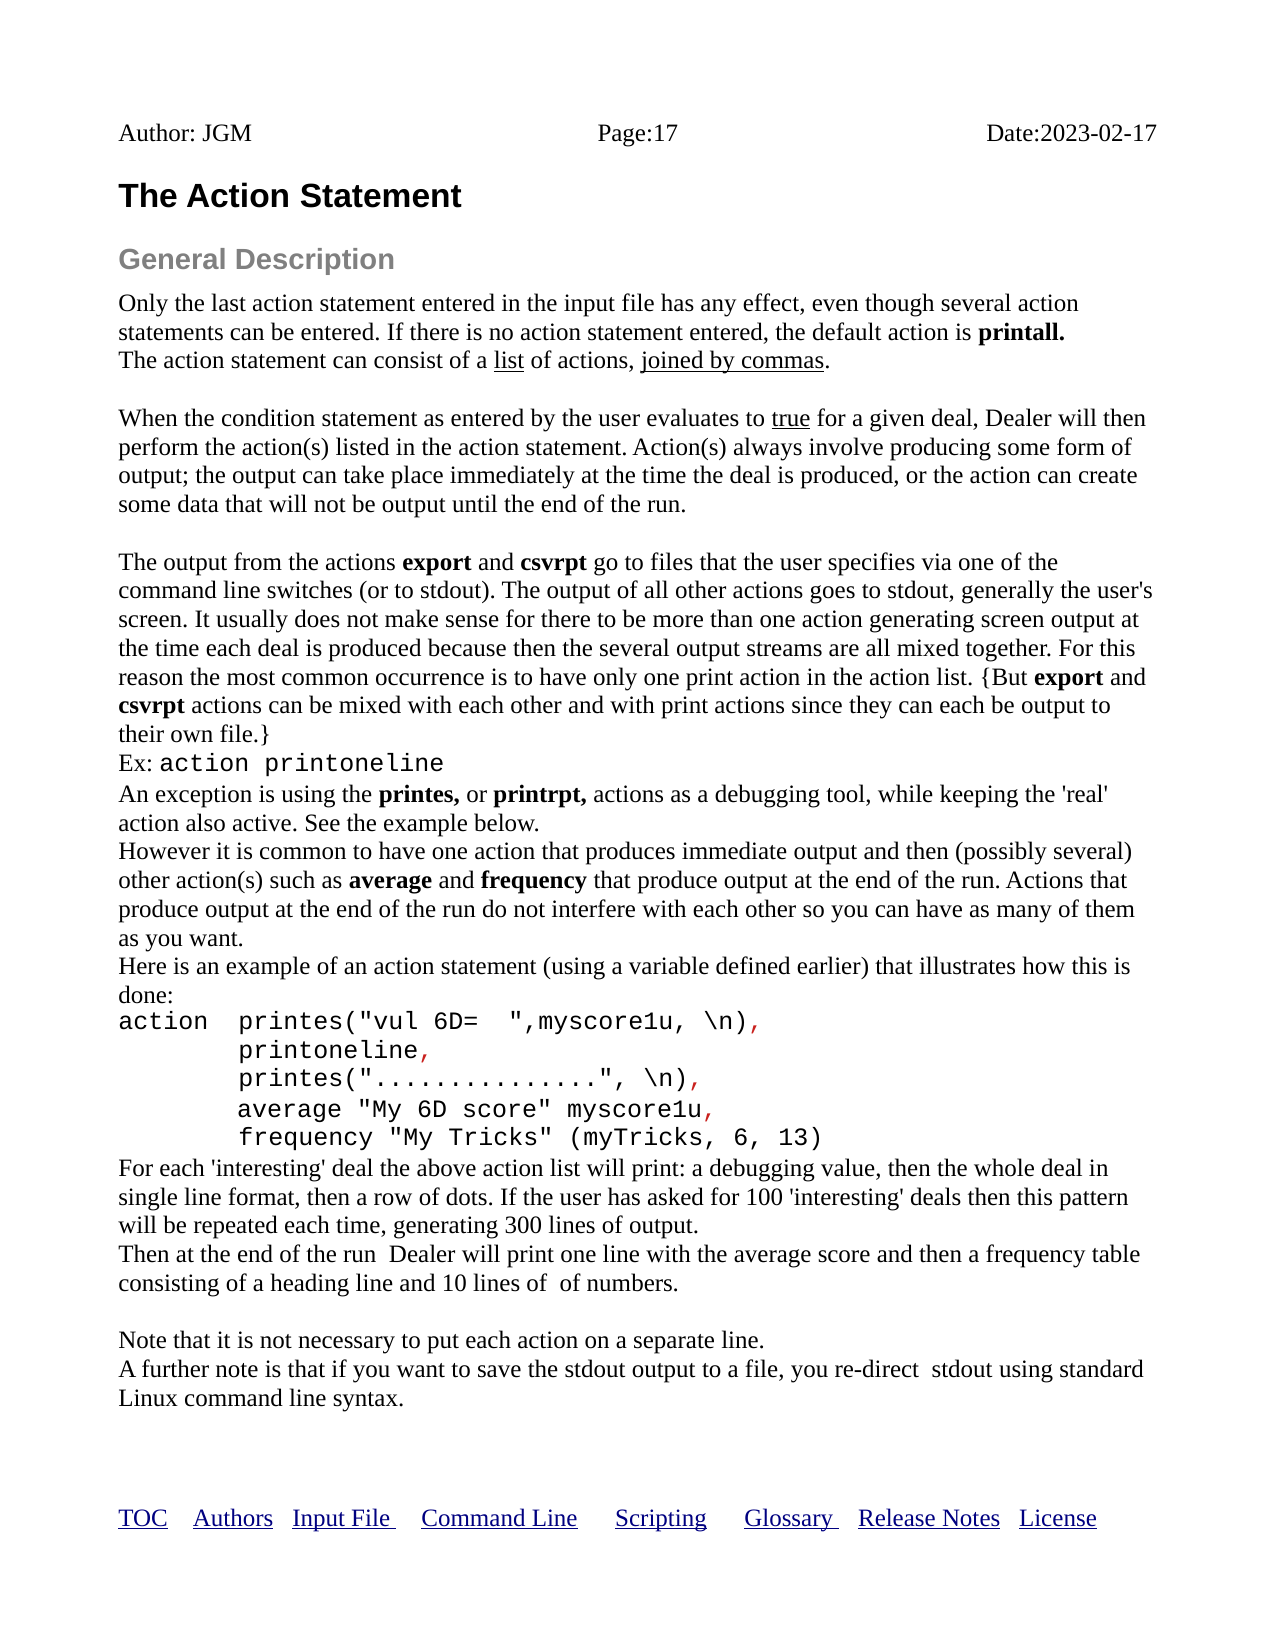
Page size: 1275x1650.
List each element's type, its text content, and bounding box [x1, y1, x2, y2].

text printoneline, [118, 1037, 1157, 1066]
subtitle General Description [118, 242, 1157, 276]
text frequency "My Tricks" (myTricks, 6, 13) [118, 1125, 1157, 1153]
text A further note is that if you want to save the stdout output to a file, you re-direct stdout using standard Linux command line syntax. [118, 1354, 1157, 1412]
text Ex: action printoneline [118, 748, 1157, 779]
subtitle The Action Statement [118, 176, 1157, 215]
text Then at the end of the run Dealer will print one line with the average score and then a frequency table consisting of a heading line and 10 lines of of numbers. [118, 1239, 1157, 1297]
text The action statement can consist of a list of actions, joined by commas. [118, 346, 1157, 374]
text The output from the actions export and csvrpt go to files that the user specifies via one of the command line switches (or to stdout). The output of all other actions goes to stdout, generally the user's screen. It usually does not make sense for there to be more than one action generating screen output at the time each deal is produced because then the several output streams are all mixed together. For this reason the most common occurrence is to have only one print action in the action list. {But export and csvrpt actions can be mixed with each other and with print actions since they can each be output to their own file.} [118, 547, 1157, 748]
text When the condition statement as entered by the user evaluates to true for a given deal, Dealer will then perform the action(s) listed in the action statement. Action(s) always involve producing some form of output; the output can take place immediately at the time the deal is produced, or the action can create some data that will not be output until the end of the run. [118, 403, 1157, 518]
text An exception is using the printes, or printrpt, actions as a debugging tool, while keeping the 'real' action also active. See the example below. [118, 779, 1157, 836]
text For each 'interesting' deal the above action list will print: a debugging value, then the whole deal in single line format, then a row of dots. If the user has asked for 100 'interesting' deals then this pattern will be repeated each time, generating 300 lines of output. [118, 1153, 1157, 1239]
text Here is an example of an action statement (using a variable defined earlier) that illustrates how this is done: [118, 951, 1157, 1009]
text printes("...............", \n), [118, 1066, 1157, 1094]
text However it is common to have one action that produces immediate output and then (possibly several) other action(s) such as average and frequency that produce output at the end of the run. Actions that produce output at the end of the run do not interfere with each other so you can have as many of them as you want. [118, 836, 1157, 951]
text average "My 6D score" myscore1u, [118, 1094, 1157, 1125]
text Note that it is not necessary to put each action on a separate line. [118, 1326, 1157, 1354]
text Only the last action statement entered in the input file has any effect, even though several action statements can be entered. If there is no action statement entered, the default action is printall. [118, 288, 1157, 346]
text action printes("vul 6D= ",myscore1u, \n), [118, 1009, 1157, 1037]
